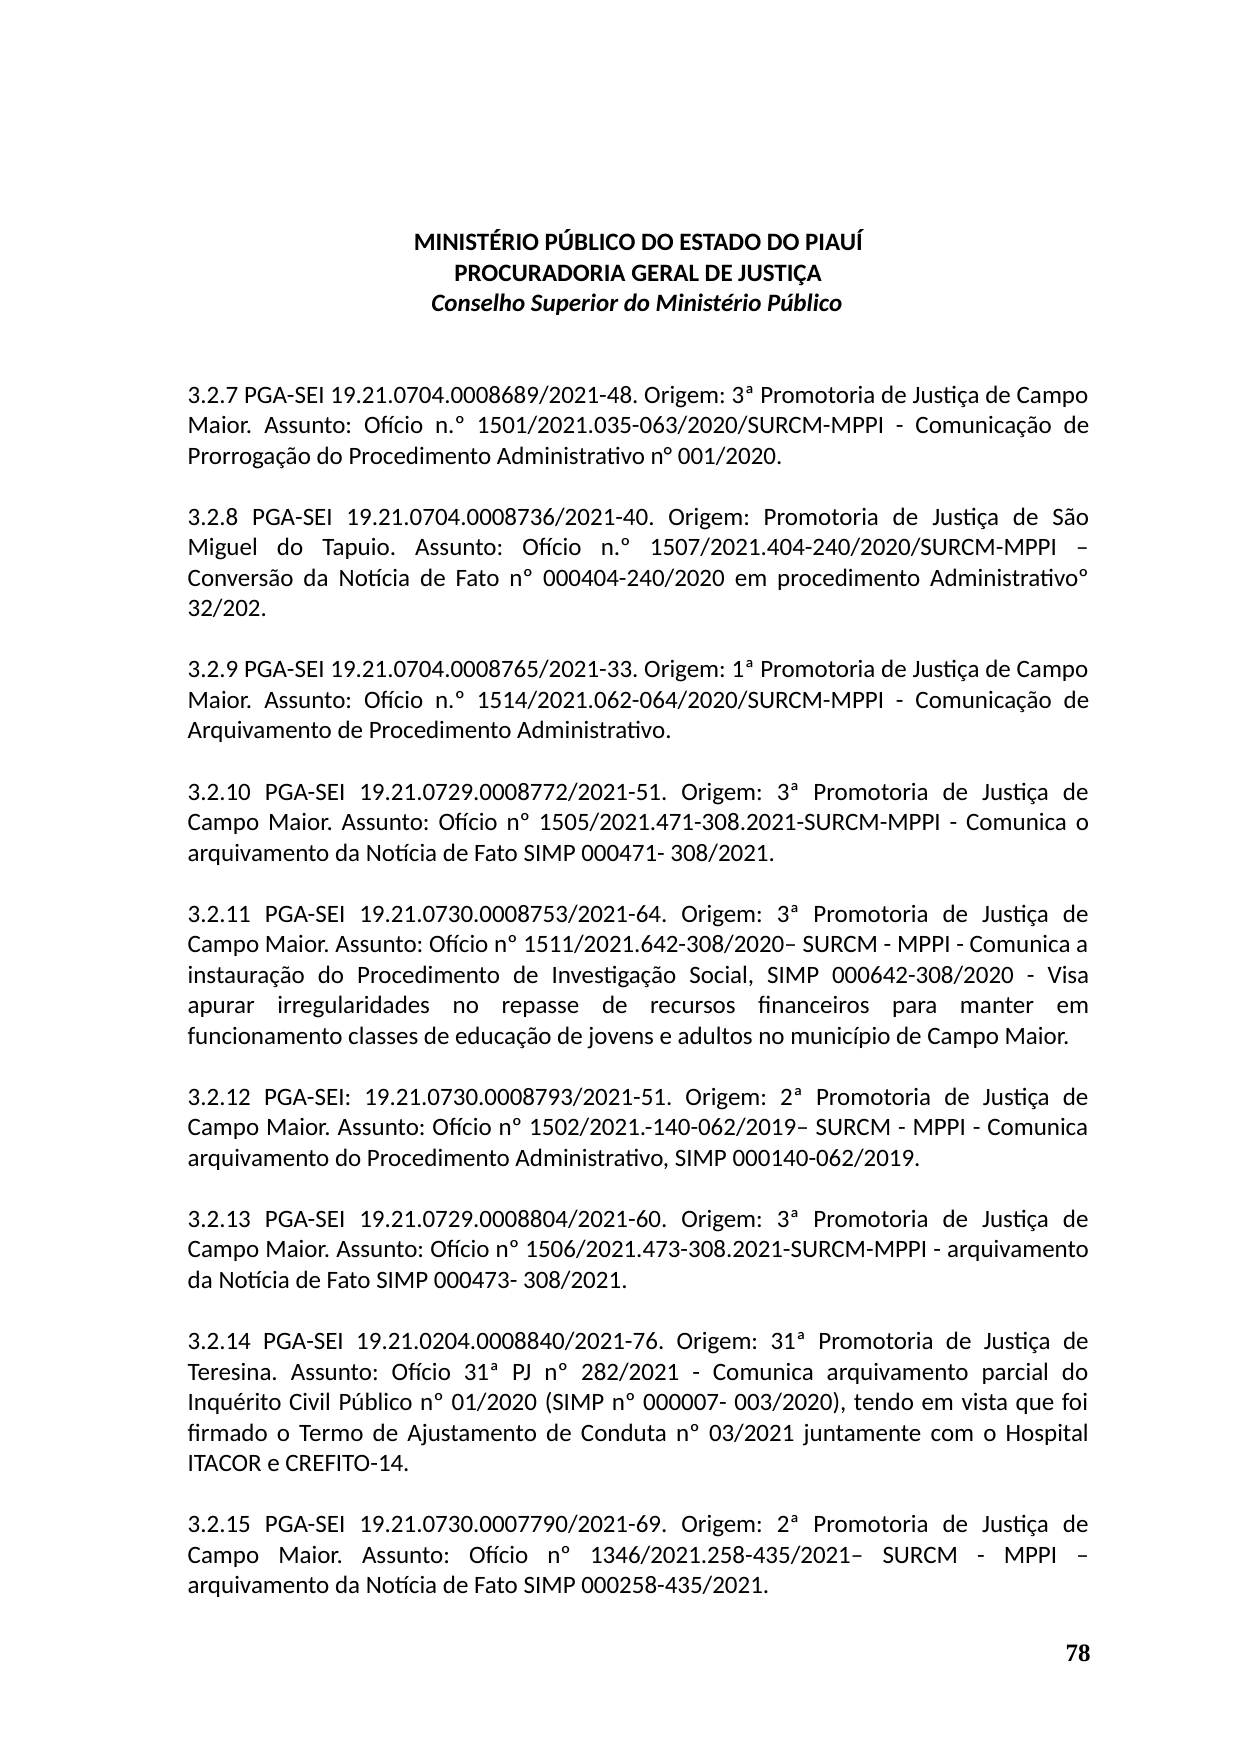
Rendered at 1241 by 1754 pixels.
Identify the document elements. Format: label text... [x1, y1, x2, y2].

text 3.2.11 PGA-SEI 19.21.0730.0008753/2021-64. Origem: 3ª Promotoria de Justiça de Campo Maior. Assunto: Ofício nº 1511/2021.642-308/2020– SURCM - MPPI - Comunica a instauração do Procedimento de Investigação Social, SIMP 000642-308/2020 - Visa apurar irregularidades no repasse de recursos financeiros para manter em funcionamento classes de educação de jovens e adultos no município de Campo Maior. [187, 898, 1090, 1050]
text 3.2.9 PGA-SEI 19.21.0704.0008765/2021-33. Origem: 1ª Promotoria de Justiça de Campo Maior. Assunto: Ofício n.º 1514/2021.062-064/2020/SURCM-MPPI - Comunicação de Arquivamento de Procedimento Administrativo. [187, 654, 1090, 745]
text 3.2.12 PGA-SEI: 19.21.0730.0008793/2021-51. Origem: 2ª Promotoria de Justiça de Campo Maior. Assunto: Ofício nº 1502/2021.-140-062/2019– SURCM - MPPI - Comunica arquivamento do Procedimento Administrativo, SIMP 000140-062/2019. [187, 1081, 1090, 1172]
text 3.2.13 PGA-SEI 19.21.0729.0008804/2021-60. Origem: 3ª Promotoria de Justiça de Campo Maior. Assunto: Ofício nº 1506/2021.473-308.2021-SURCM-MPPI - arquivamento da Notícia de Fato SIMP 000473- 308/2021. [187, 1203, 1090, 1294]
text 3.2.8 PGA-SEI 19.21.0704.0008736/2021-40. Origem: Promotoria de Justiça de São Miguel do Tapuio. Assunto: Ofício n.º 1507/2021.404-240/2020/SURCM-MPPI – Conversão da Notícia de Fato nº 000404-240/2020 em procedimento Administrativoº 32/202. [187, 501, 1090, 623]
text 3.2.10 PGA-SEI 19.21.0729.0008772/2021-51. Origem: 3ª Promotoria de Justiça de Campo Maior. Assunto: Ofício nº 1505/2021.471-308.2021-SURCM-MPPI - Comunica o arquivamento da Notícia de Fato SIMP 000471- 308/2021. [187, 776, 1090, 867]
text 3.2.14 PGA-SEI 19.21.0204.0008840/2021-76. Origem: 31ª Promotoria de Justiça de Teresina. Assunto: Ofício 31ª PJ nº 282/2021 - Comunica arquivamento parcial do Inquérito Civil Público nº 01/2020 (SIMP nº 000007- 003/2020), tendo em vista que foi firmado o Termo de Ajustamento de Conduta nº 03/2021 juntamente com o Hospital ITACOR e CREFITO-14. [187, 1325, 1090, 1478]
text 3.2.7 PGA-SEI 19.21.0704.0008689/2021-48. Origem: 3ª Promotoria de Justiça de Campo Maior. Assunto: Ofício n.º 1501/2021.035-063/2020/SURCM-MPPI - Comunicação de Prorrogação do Procedimento Administrativo n° 001/2020. [187, 379, 1090, 471]
text 3.2.15 PGA-SEI 19.21.0730.0007790/2021-69. Origem: 2ª Promotoria de Justiça de Campo Maior. Assunto: Ofício nº 1346/2021.258-435/2021– SURCM - MPPI – arquivamento da Notícia de Fato SIMP 000258-435/2021. [187, 1508, 1090, 1600]
